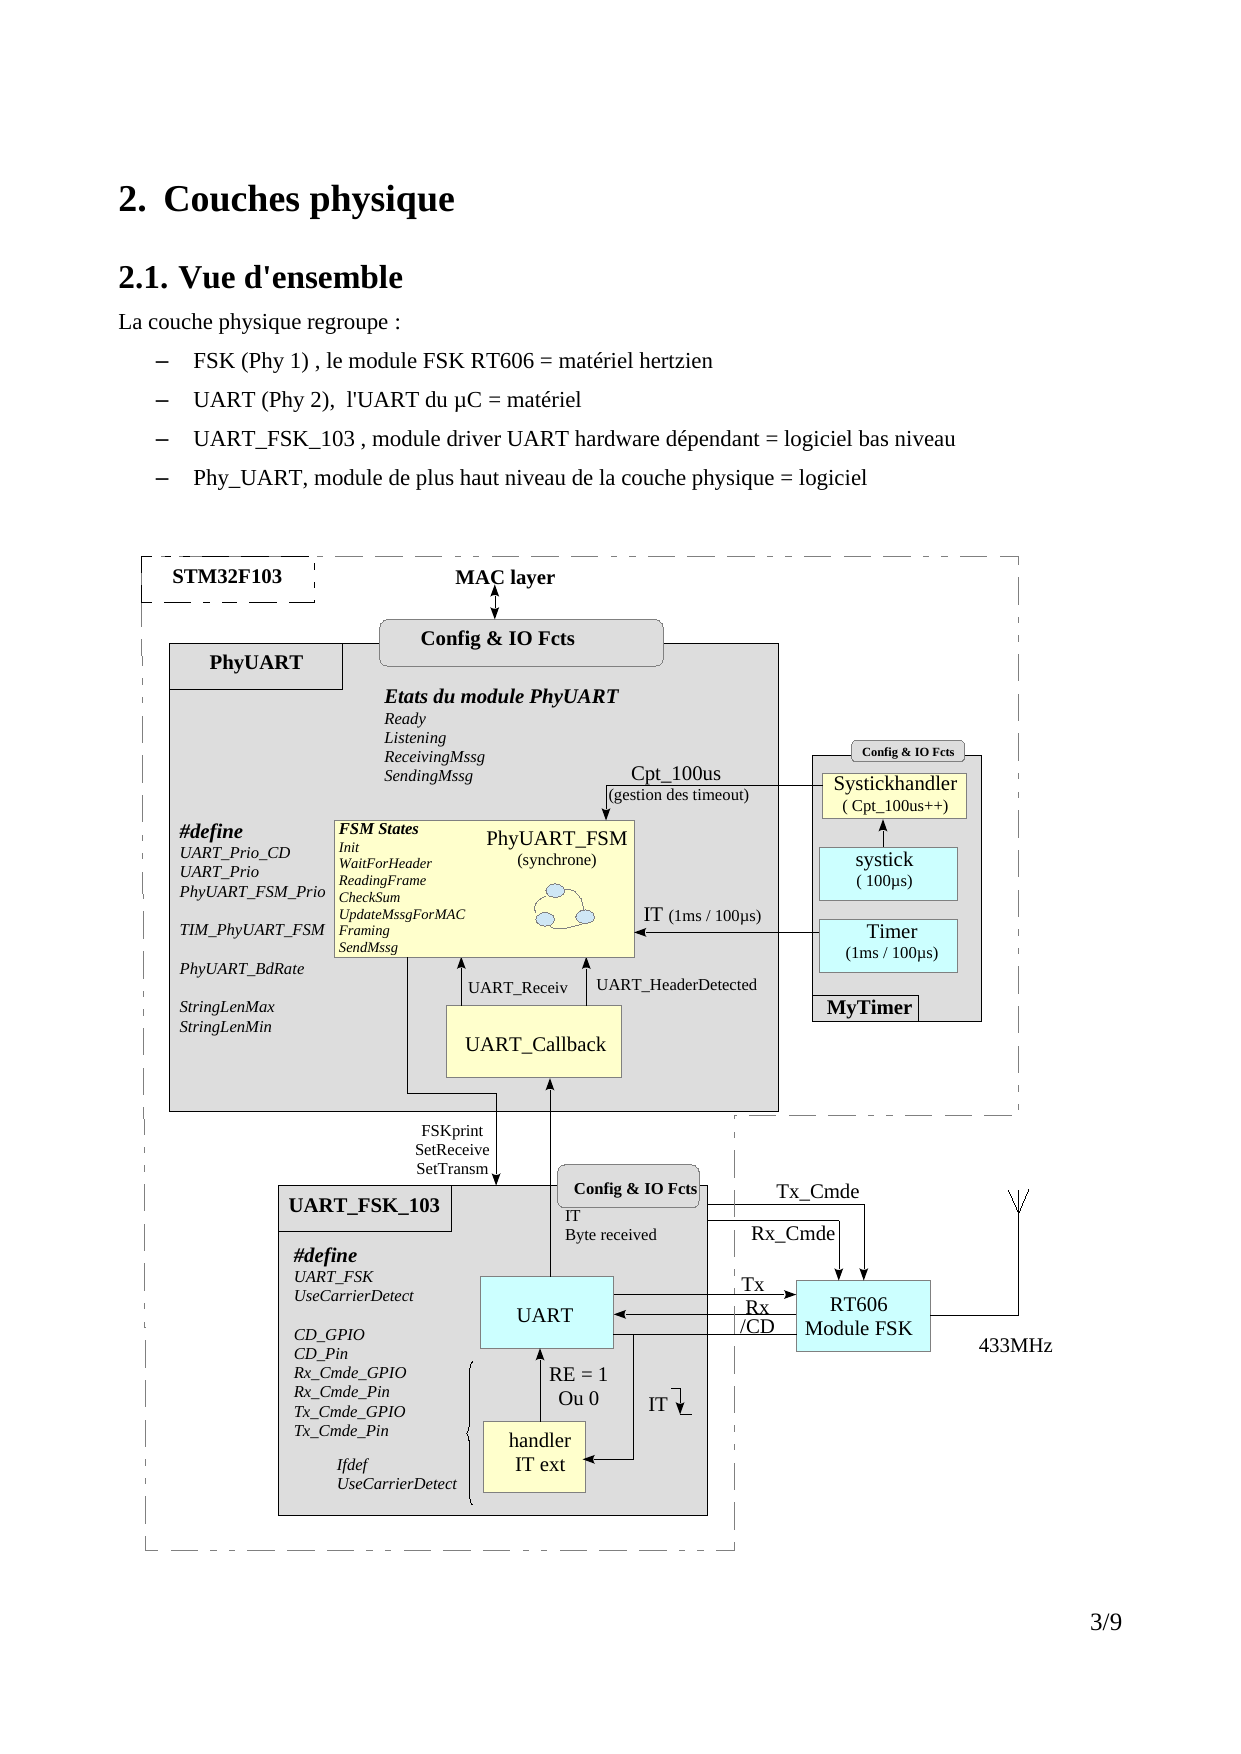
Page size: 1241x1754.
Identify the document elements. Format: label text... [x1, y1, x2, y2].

subtitle Vue d'ensemble [118, 257, 1122, 296]
list UART (Phy 2), l'UART du µC = matériel [156, 386, 1122, 412]
list UART_FSK_103 , module driver UART hardware dépendant = logiciel bas niveau [156, 425, 1122, 451]
text La couche physique regroupe : [118, 308, 1122, 335]
subtitle Couches physique [118, 176, 1122, 220]
list FSK (Phy 1) , le module FSK RT606 = matériel hertzien [156, 347, 1122, 373]
list Phy_UART, module de plus haut niveau de la couche physique = logiciel [156, 464, 1122, 490]
